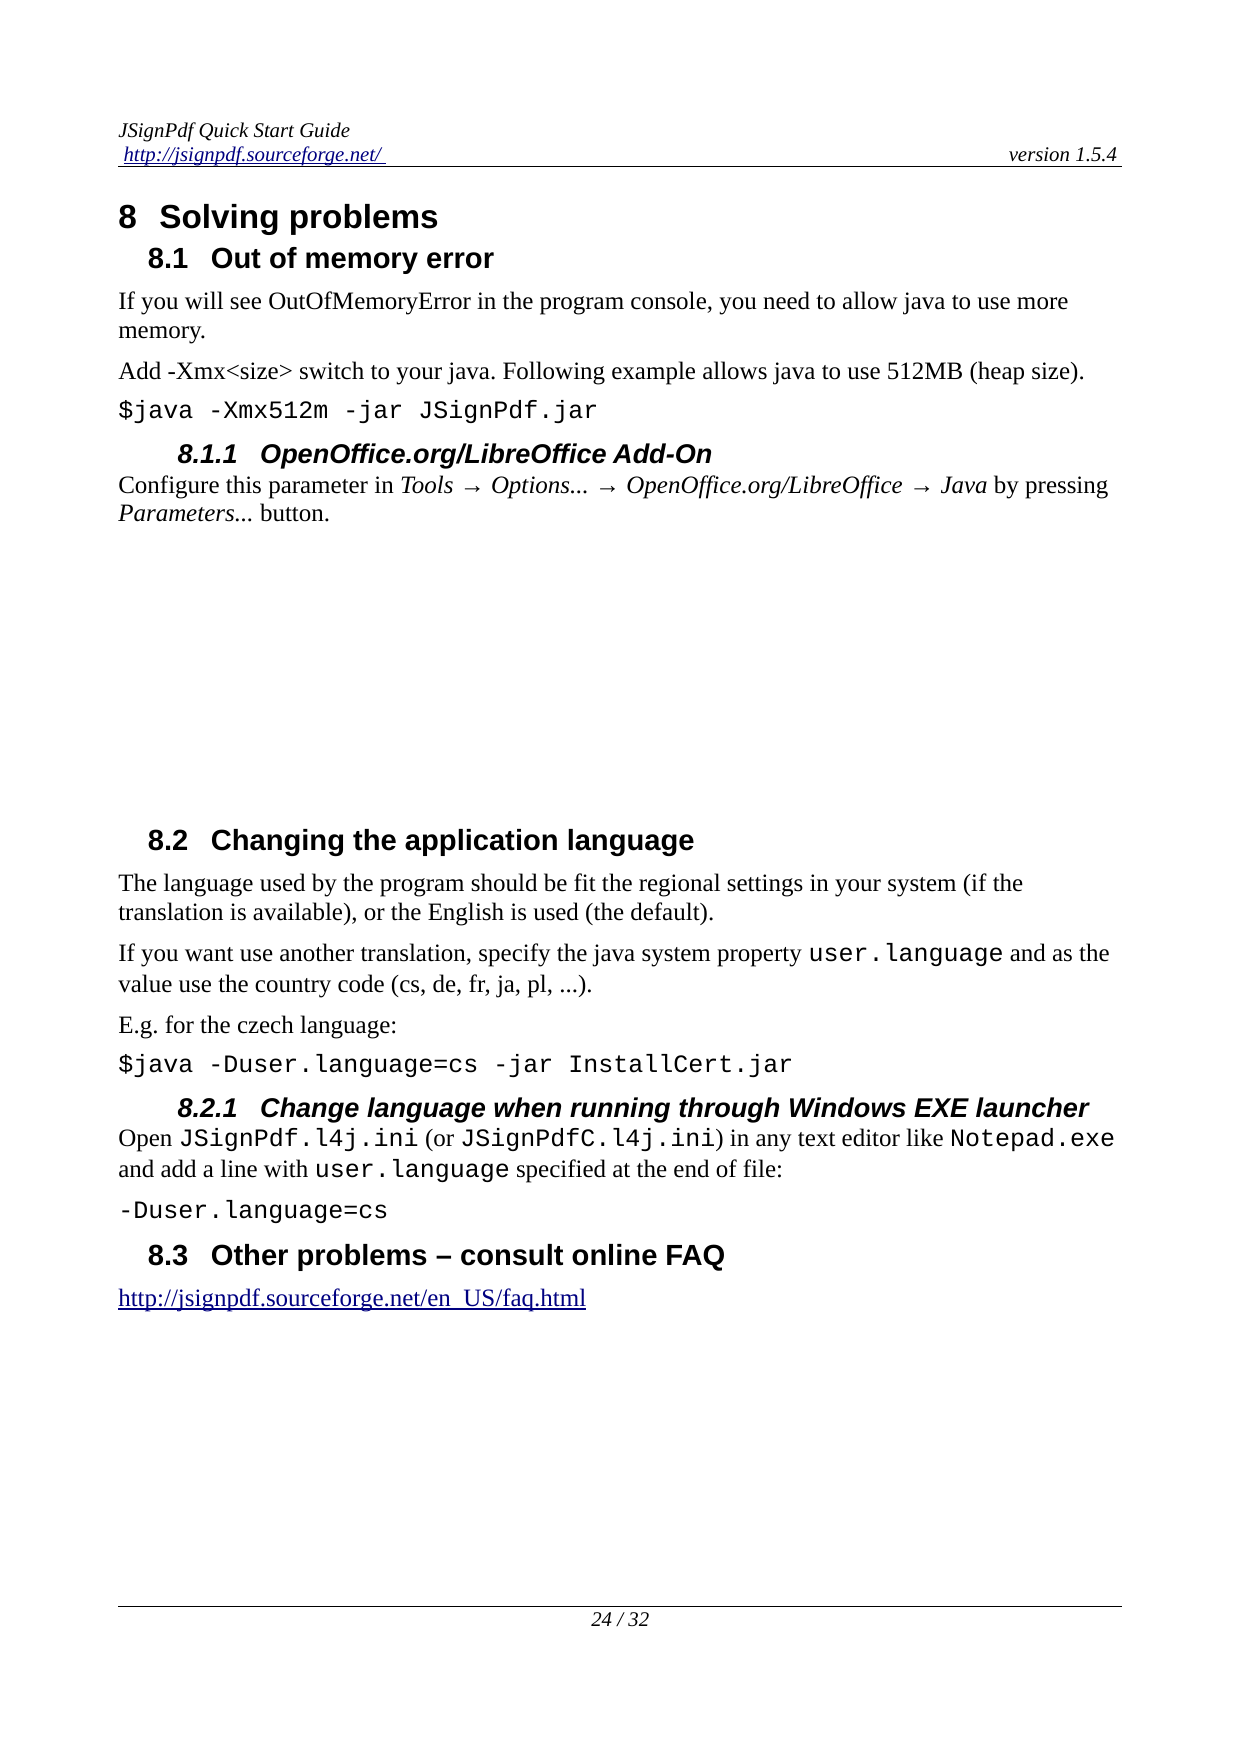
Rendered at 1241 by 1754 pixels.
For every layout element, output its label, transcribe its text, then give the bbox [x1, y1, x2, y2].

subtitle Changing the application language [148, 540, 1116, 856]
text If you want use another translation, specify the java system property user.language and as the value use the country code (cs, de, fr, ja, pl, ...). [118, 938, 1122, 997]
text The language used by the program should be fit the regional settings in your system (if the translation is available), or the English is used (the default). [118, 868, 1122, 925]
text http://jsignpdf.sourceforge.net/en_US/faq.html [118, 1283, 1122, 1312]
text $java -Duser.language=cs -jar InstallCert.jar [118, 1051, 1122, 1079]
subtitle Other problems – consult online FAQ [148, 1238, 1116, 1272]
subtitle OpenOffice.org/LibreOffice Add-On [177, 438, 1122, 470]
text Open JSignPdf.l4j.ini (or JSignPdfC.l4j.ini) in any text editor like Notepad.exe and add a line with user.language specified at the end of file: [118, 1123, 1122, 1185]
subtitle Out of memory error [148, 241, 1116, 275]
text $java -Xmx512m -jar JSignPdf.jar [118, 398, 1122, 426]
text -Duser.language=cs [118, 1197, 1122, 1226]
text If you will see OutOfMemoryError in the program console, you need to allow java to use more memory. [118, 286, 1122, 344]
text E.g. for the czech language: [118, 1010, 1122, 1039]
subtitle Change language when running through Windows EXE launcher [177, 1092, 1122, 1123]
subtitle Solving problems [118, 197, 1122, 235]
text Configure this parameter in Tools → Options... → OpenOffice.org/LibreOffice → Java by pressing Parameters... button. [118, 470, 1122, 527]
text Add -Xmx<size> switch to your java. Following example allows java to use 512MB (heap size). [118, 356, 1122, 385]
